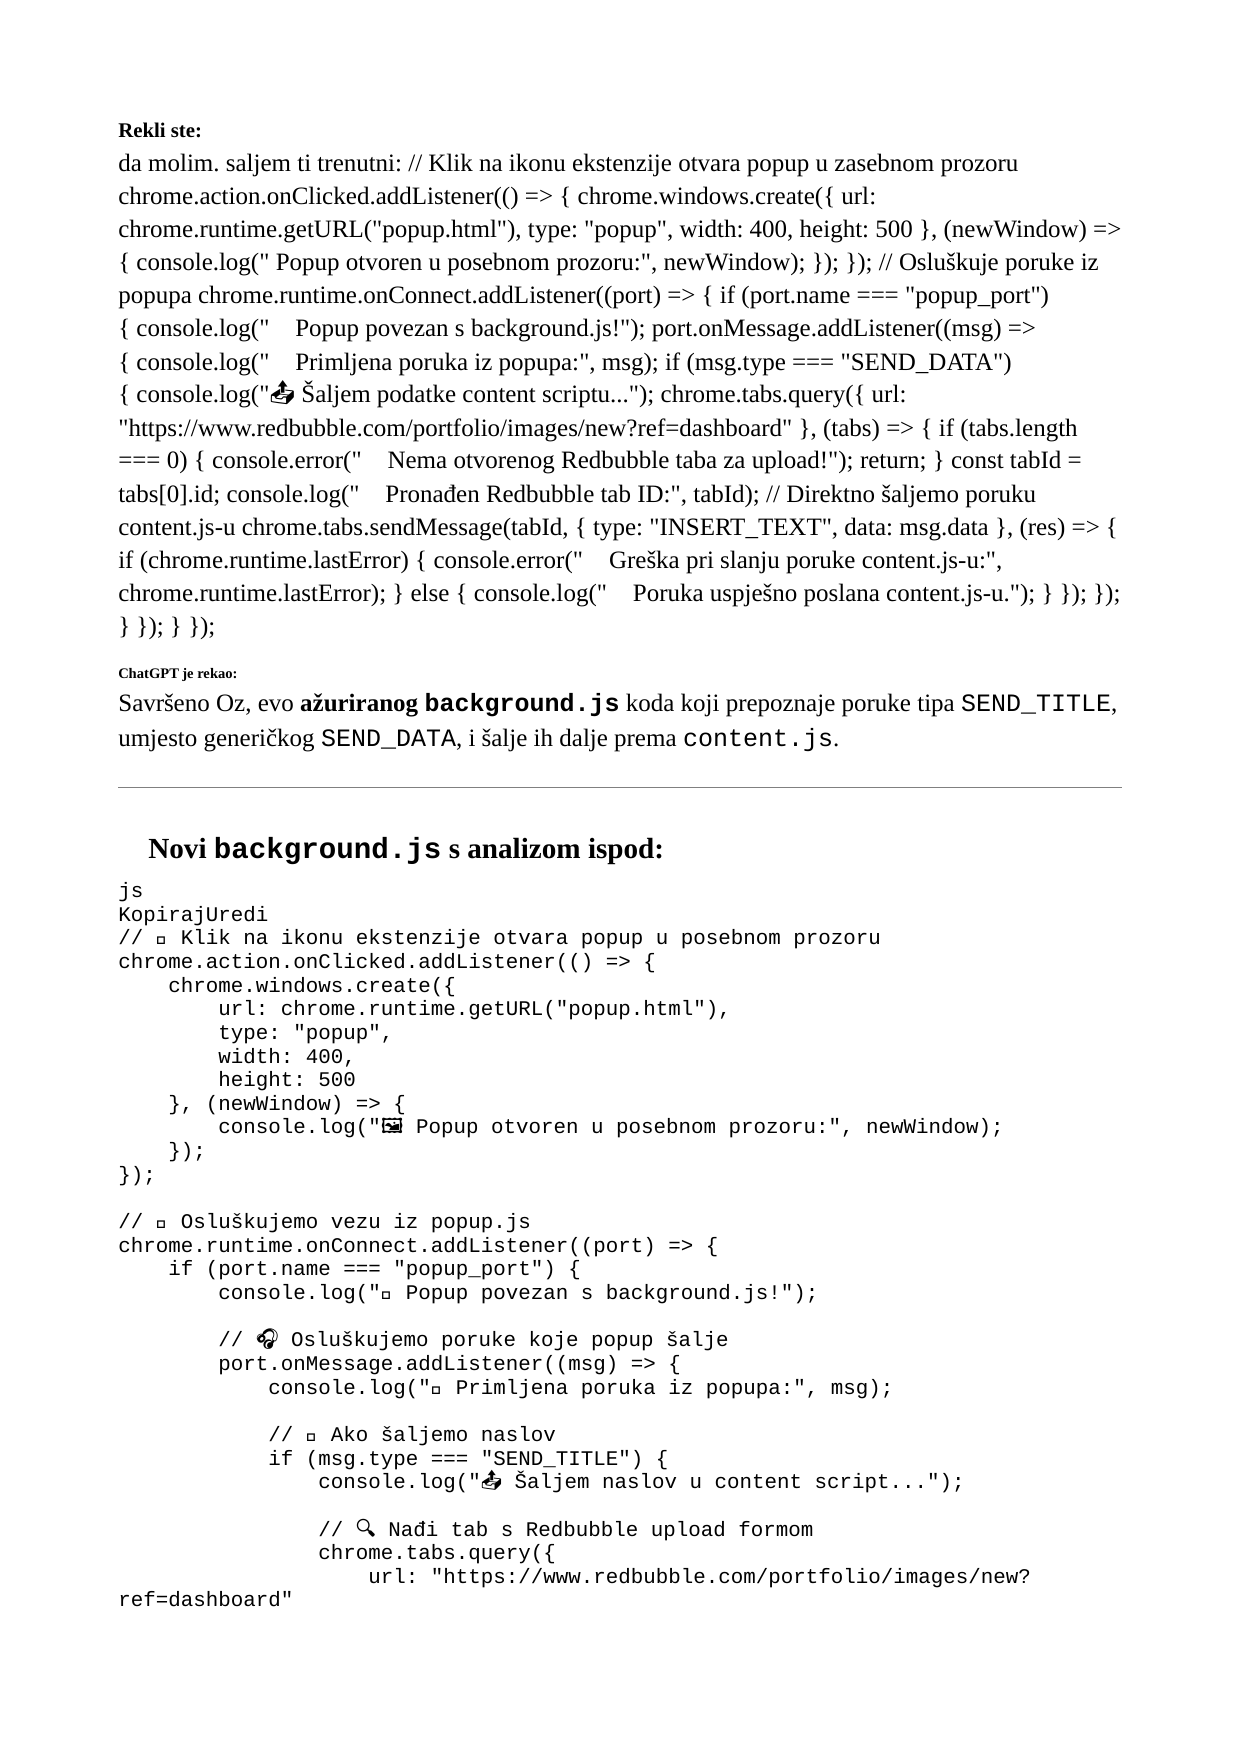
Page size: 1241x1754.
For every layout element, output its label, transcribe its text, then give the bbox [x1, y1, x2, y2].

text chrome.tabs.query({ [118, 1542, 1122, 1566]
text // 🔍 Nađi tab s Redbubble upload formom [118, 1518, 1122, 1542]
text chrome.action.onClicked.addListener(() => { [118, 951, 1122, 975]
text port.onMessage.addListener((msg) => { [118, 1353, 1122, 1377]
text da molim. saljem ti trenutni: // Klik na ikonu ekstenzije otvara popup u zasebnom prozoru chrome.action.onClicked.addListener(() => { chrome.windows.create({ url: chrome.runtime.getURL("popup.html"), type: "popup", width: 400, height: 500 }, (newWindow) => { console.log("🖼️ Popup otvoren u posebnom prozoru:", newWindow); }); }); // Osluškuje poruke iz popupa chrome.runtime.onConnect.addListener((port) => { if (port.name === "popup_port") { console.log("✅ Popup povezan s background.js!"); port.onMessage.addListener((msg) => { console.log("📨 Primljena poruka iz popupa:", msg); if (msg.type === "SEND_DATA") { console.log("📤 Šaljem podatke content scriptu..."); chrome.tabs.query({ url: "https://www.redbubble.com/portfolio/images/new?ref=dashboard" }, (tabs) => { if (tabs.length === 0) { console.error("❌ Nema otvorenog Redbubble taba za upload!"); return; } const tabId = tabs[0].id; console.log("🎯 Pronađen Redbubble tab ID:", tabId); // Direktno šaljemo poruku content.js-u chrome.tabs.sendMessage(tabId, { type: "INSERT_TEXT", data: msg.data }, (res) => { if (chrome.runtime.lastError) { console.error("❌ Greška pri slanju poruke content.js-u:", chrome.runtime.lastError); } else { console.log("✅ Poruka uspješno poslana content.js-u."); } }); }); } }); } }); [118, 148, 1122, 639]
text js [118, 880, 1122, 904]
text console.log("🖼️ Popup otvoren u posebnom prozoru:", newWindow); [118, 1117, 1122, 1140]
text Savršeno Oz, evo ažuriranog background.js koda koji prepoznaje poruke tipa SEND_TITLE, umjesto generičkog SEND_DATA, i šalje ih dalje prema content.js. [118, 688, 1122, 753]
text console.log("📨 Primljena poruka iz popupa:", msg); [118, 1377, 1122, 1400]
text chrome.runtime.onConnect.addListener((port) => { [118, 1235, 1122, 1258]
text chrome.windows.create({ [118, 975, 1122, 998]
text console.log("✅ Popup povezan s background.js!"); [118, 1282, 1122, 1306]
text console.log("📤 Šaljem naslov u content script..."); [118, 1471, 1122, 1495]
text }); [118, 1140, 1122, 1164]
text }, (newWindow) => { [118, 1093, 1122, 1117]
text }); [118, 1164, 1122, 1187]
text if (port.name === "popup_port") { [118, 1258, 1122, 1282]
text // 🔘 Klik na ikonu ekstenzije otvara popup u posebnom prozoru [118, 927, 1122, 951]
text width: 400, [118, 1046, 1122, 1069]
text height: 500 [118, 1069, 1122, 1093]
text KopirajUredi [118, 904, 1122, 927]
text type: "popup", [118, 1022, 1122, 1046]
subtitle Rekli ste: [118, 118, 1122, 142]
text if (msg.type === "SEND_TITLE") { [118, 1448, 1122, 1471]
text url: chrome.runtime.getURL("popup.html"), [118, 998, 1122, 1022]
subtitle ✅ Novi background.js s analizom ispod: [118, 832, 1122, 868]
text // 🔁 Osluškujemo vezu iz popup.js [118, 1211, 1122, 1235]
text // 🎯 Ako šaljemo naslov [118, 1424, 1122, 1448]
subtitle ChatGPT je rekao: [118, 664, 1122, 681]
text // 🎧 Osluškujemo poruke koje popup šalje [118, 1329, 1122, 1353]
text url: "https://www.redbubble.com/portfolio/images/new?ref=dashboard" [118, 1566, 1122, 1613]
